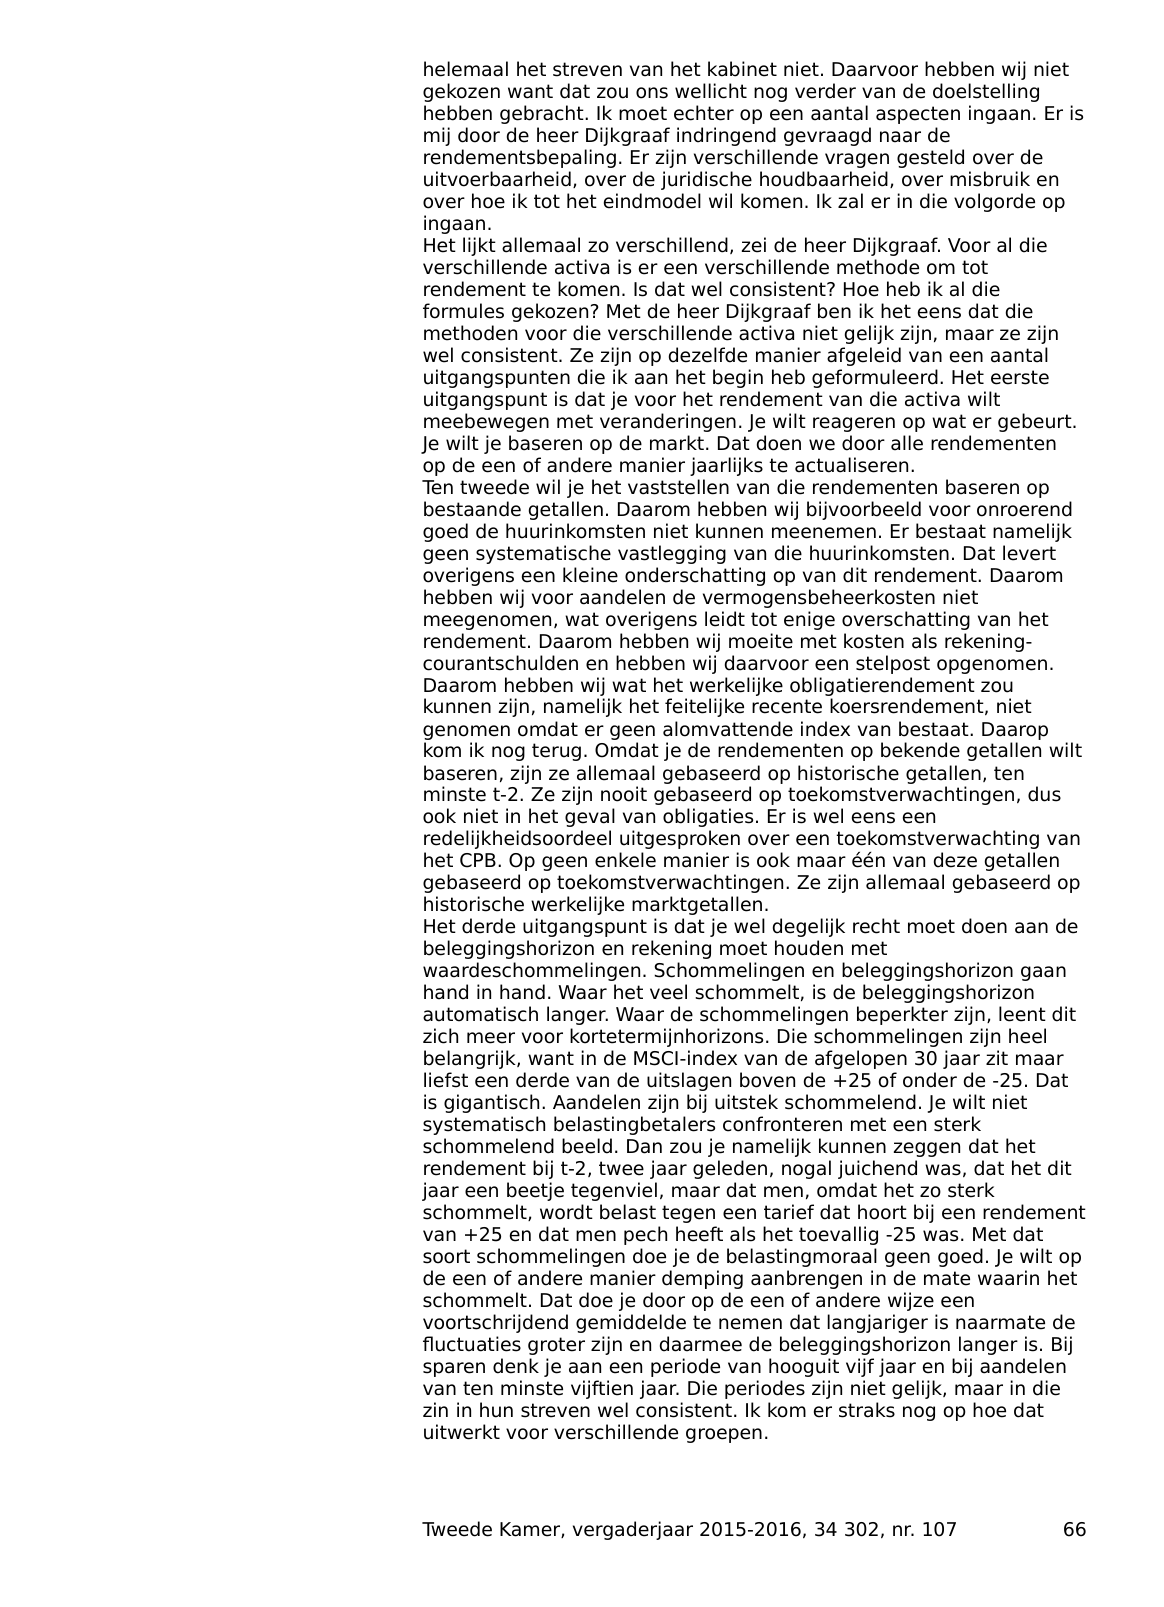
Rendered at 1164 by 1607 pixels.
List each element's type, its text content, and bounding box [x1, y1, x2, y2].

text helemaal het streven van het kabinet niet. Daarvoor hebben wij niet gekozen want dat zou ons wellicht nog verder van de doelstelling hebben gebracht. Ik moet echter op een aantal aspecten ingaan. Er is mij door de heer Dijkgraaf indringend gevraagd naar de rendementsbepaling. Er zijn verschillende vragen gesteld over de uitvoerbaarheid, over de juridische houdbaarheid, over misbruik en over hoe ik tot het eindmodel wil komen. Ik zal er in die volgorde op ingaan. [422, 59, 1087, 235]
text Ten tweede wil je het vaststellen van die rendementen baseren op bestaande getallen. Daarom hebben wij bijvoorbeeld voor onroerend goed de huurinkomsten niet kunnen meenemen. Er bestaat namelijk geen systematische vastlegging van die huurinkomsten. Dat levert overigens een kleine onderschatting op van dit rendement. Daarom hebben wij voor aandelen de vermogensbeheerkosten niet meegenomen, wat overigens leidt tot enige overschatting van het rendement. Daarom hebben wij moeite met kosten als rekening-courantschulden en hebben wij daarvoor een stelpost opgenomen. Daarom hebben wij wat het werkelijke obligatierendement zou kunnen zijn, namelijk het feitelijke recente koersrendement, niet genomen omdat er geen alomvattende index van bestaat. Daarop kom ik nog terug. Omdat je de rendementen op bekende getallen wilt baseren, zijn ze allemaal gebaseerd op historische getallen, ten minste t-2. Ze zijn nooit gebaseerd op toekomstverwachtingen, dus ook niet in het geval van obligaties. Er is wel eens een redelijkheidsoordeel uitgesproken over een toekomstverwachting van het CPB. Op geen enkele manier is ook maar één van deze getallen gebaseerd op toekomstverwachtingen. Ze zijn allemaal gebaseerd op historische werkelijke marktgetallen. [422, 477, 1087, 916]
text Het lijkt allemaal zo verschillend, zei de heer Dijkgraaf. Voor al die verschillende activa is er een verschillende methode om tot rendement te komen. Is dat wel consistent? Hoe heb ik al die formules gekozen? Met de heer Dijkgraaf ben ik het eens dat die methoden voor die verschillende activa niet gelijk zijn, maar ze zijn wel consistent. Ze zijn op dezelfde manier afgeleid van een aantal uitgangspunten die ik aan het begin heb geformuleerd. Het eerste uitgangspunt is dat je voor het rendement van die activa wilt meebewegen met veranderingen. Je wilt reageren op wat er gebeurt. Je wilt je baseren op de markt. Dat doen we door alle rendementen op de een of andere manier jaarlijks te actualiseren. [422, 235, 1087, 477]
text Het derde uitgangspunt is dat je wel degelijk recht moet doen aan de beleggingshorizon en rekening moet houden met waardeschommelingen. Schommelingen en beleggingshorizon gaan hand in hand. Waar het veel schommelt, is de beleggingshorizon automatisch langer. Waar de schommelingen beperkter zijn, leent dit zich meer voor kortetermijnhorizons. Die schommelingen zijn heel belangrijk, want in de MSCI-index van de afgelopen 30 jaar zit maar liefst een derde van de uitslagen boven de +25 of onder de -25. Dat is gigantisch. Aandelen zijn bij uitstek schommelend. Je wilt niet systematisch belastingbetalers confronteren met een sterk schommelend beeld. Dan zou je namelijk kunnen zeggen dat het rendement bij t-2, twee jaar geleden, nogal juichend was, dat het dit jaar een beetje tegenviel, maar dat men, omdat het zo sterk schommelt, wordt belast tegen een tarief dat hoort bij een rendement van +25 en dat men pech heeft als het toevallig -25 was. Met dat soort schommelingen doe je de belastingmoraal geen goed. Je wilt op de een of andere manier demping aanbrengen in de mate waarin het schommelt. Dat doe je door op de een of andere wijze een voortschrijdend gemiddelde te nemen dat langjariger is naarmate de fluctuaties groter zijn en daarmee de beleggingshorizon langer is. Bij sparen denk je aan een periode van hooguit vijf jaar en bij aandelen van ten minste vijftien jaar. Die periodes zijn niet gelijk, maar in die zin in hun streven wel consistent. Ik kom er straks nog op hoe dat uitwerkt voor verschillende groepen. [422, 916, 1087, 1444]
